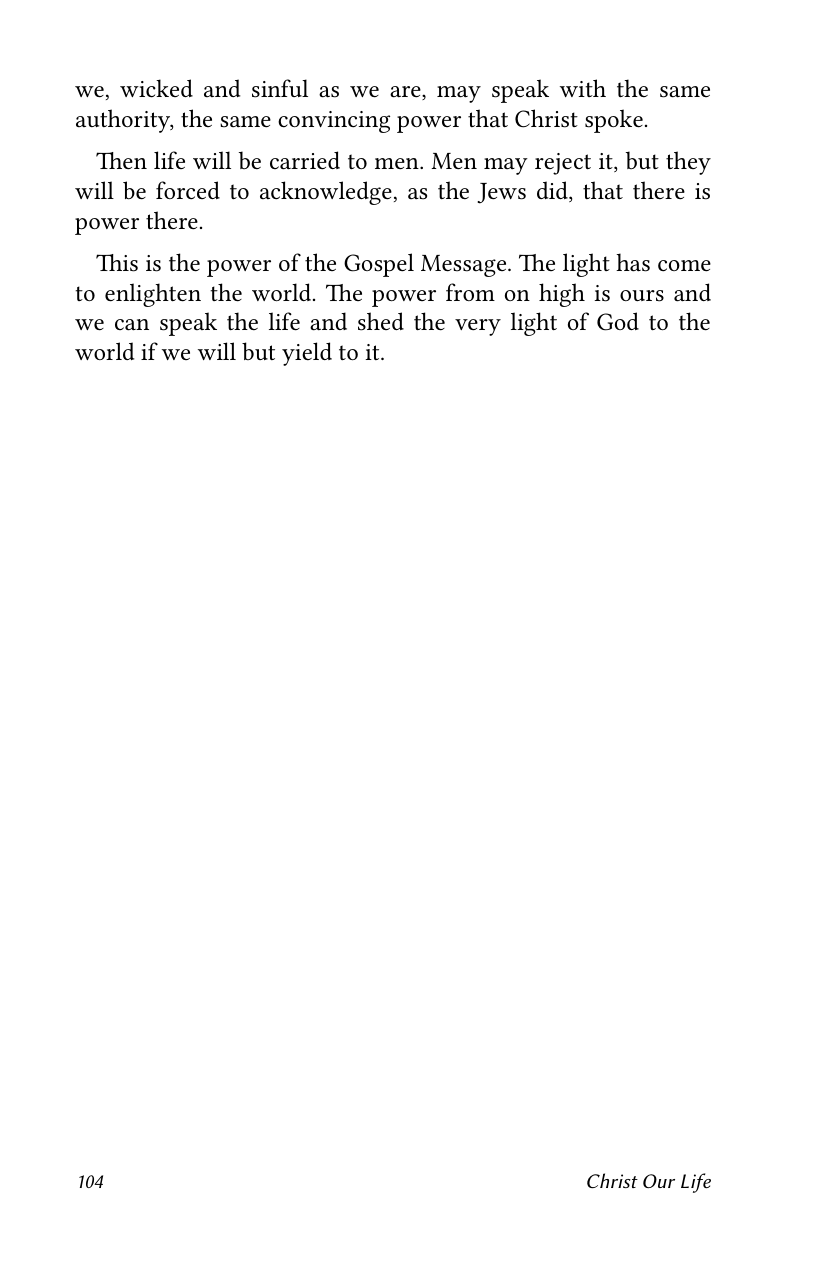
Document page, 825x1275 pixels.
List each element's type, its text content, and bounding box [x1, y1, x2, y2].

text we, wicked and sinful as we are, may speak with the same authority, the same convincing power that Christ spoke. [75, 75, 712, 133]
text Then life will be carried to men. Men may reject it, but they will be forced to acknowledge, as the Jews did, that there is power there. [75, 147, 712, 235]
text This is the power of the Gospel Message. The light has come to enlighten the world. The power from on high is ours and we can speak the life and shed the very light of God to the world if we will but yield to it. [75, 249, 712, 367]
